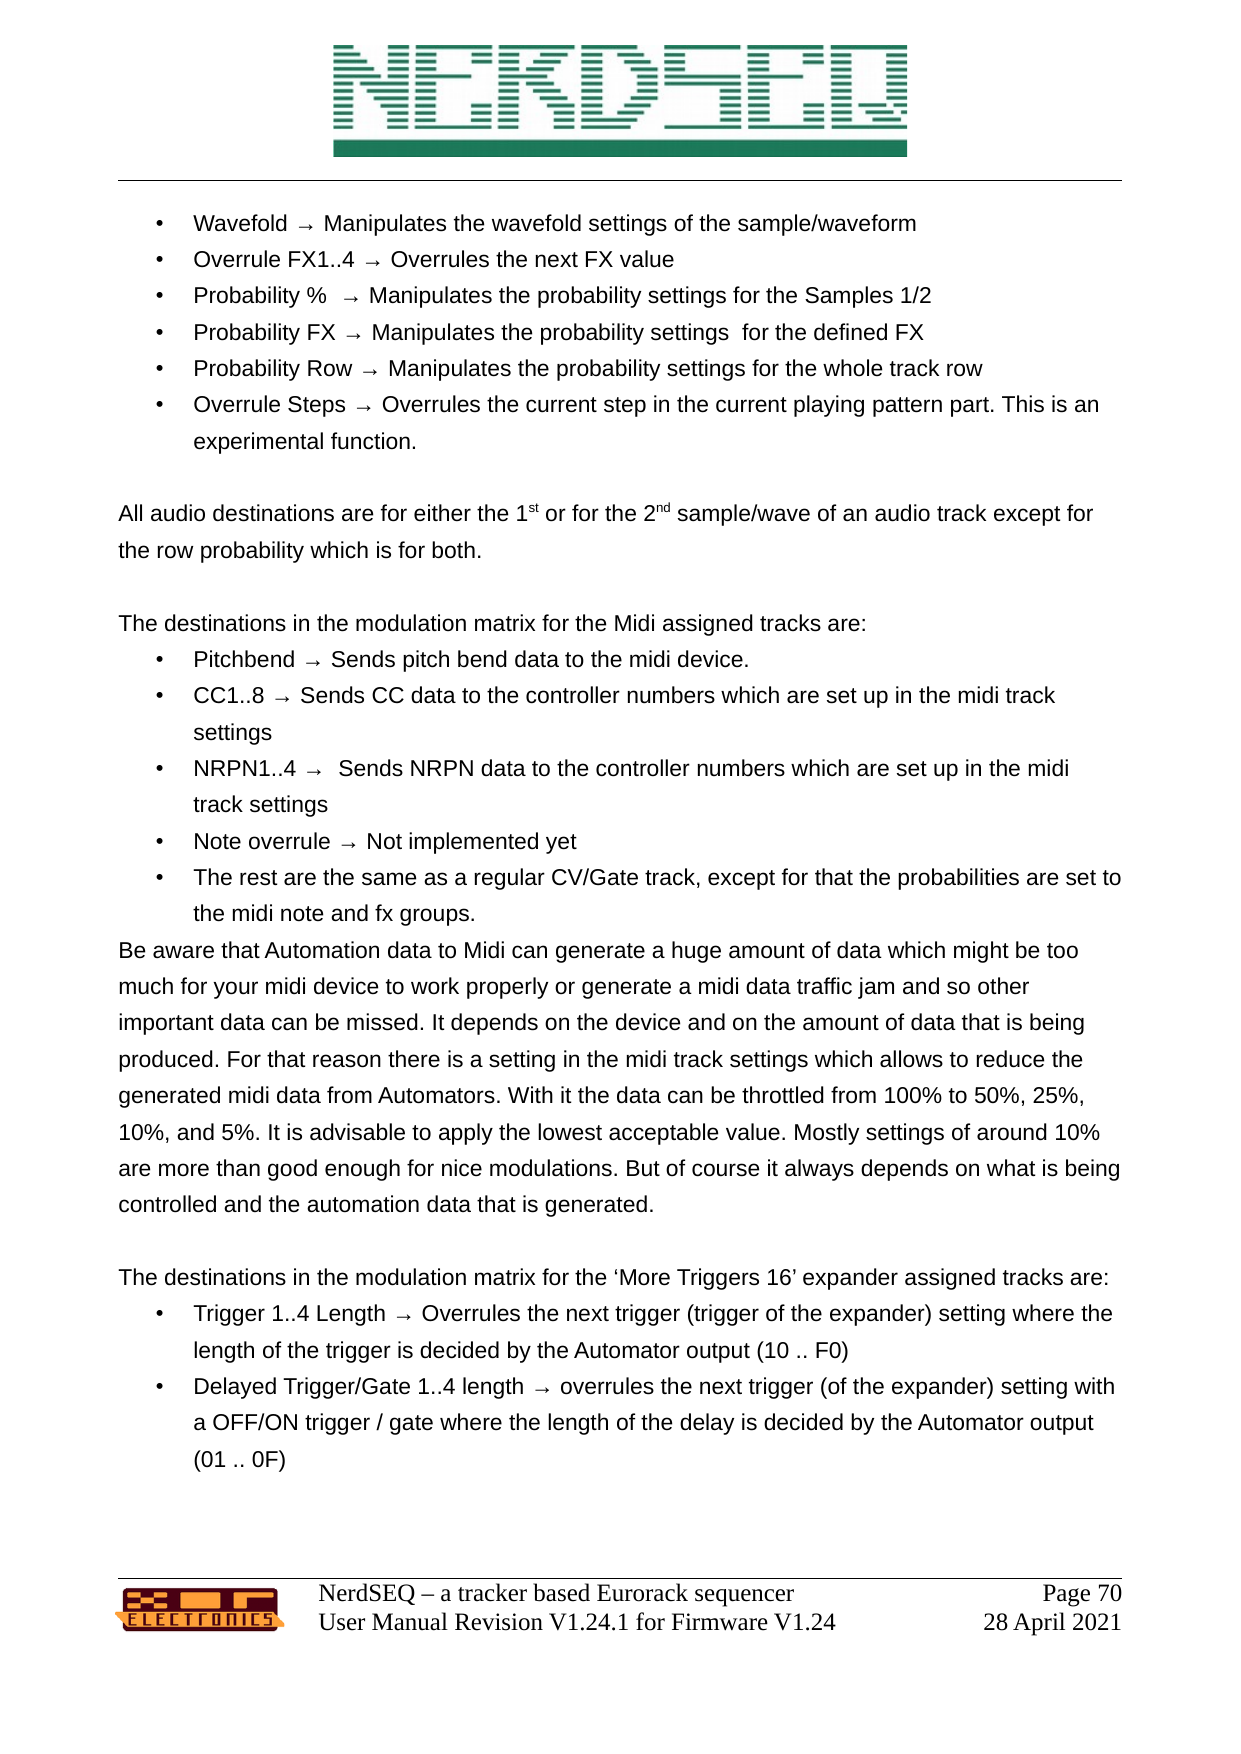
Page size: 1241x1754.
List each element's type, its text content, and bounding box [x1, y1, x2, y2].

list Trigger 1..4 Length → Overrules the next trigger (trigger of the expander) setting where the length of the trigger is decided by the Automator output (10 .. F0) [156, 1300, 1122, 1363]
list NRPN1..4 → Sends NRPN data to the controller numbers which are set up in the midi track settings [156, 755, 1122, 818]
list The rest are the same as a regular CV/Gate track, except for that the probabilities are set to the midi note and fx groups. [156, 864, 1122, 927]
list Probability Row → Manipulates the probability settings for the whole track row [156, 355, 1122, 381]
list Pitchbend → Sends pitch bend data to the midi device. [156, 646, 1122, 672]
list Overrule FX1..4 → Overrules the next FX value [156, 246, 1122, 272]
text The destinations in the modulation matrix for the Midi assigned tracks are: [118, 609, 1122, 636]
list CC1..8 → Sends CC data to the controller numbers which are set up in the midi track settings [156, 682, 1122, 745]
picture [333, 45, 908, 157]
list Overrule Steps → Overrules the current step in the current playing pattern part. This is an experimental function. [156, 391, 1122, 454]
list Delayed Trigger/Gate 1..4 length → overrules the next trigger (of the expander) setting with a OFF/ON trigger / gate where the length of the delay is decided by the Automator output (01 .. 0F) [156, 1373, 1122, 1472]
text Be aware that Automation data to Midi can generate a huge amount of data which might be too much for your midi device to work properly or generate a midi data traffic jam and so other important data can be missed. It depends on the device and on the amount of data that is being produced. For that reason there is a setting in the midi track settings which allows to reduce the generated midi data from Automators. With it the data can be throttled from 100% to 50%, 25%, 10%, and 5%. It is advisable to apply the lowest acceptable value. Mostly settings of around 10% are more than good enough for nice modulations. But of course it always depends on what is being controlled and the automation data that is generated. [118, 937, 1122, 1217]
list Note overrule → Not implemented yet [156, 828, 1122, 854]
picture [115, 1584, 285, 1634]
list Probability % → Manipulates the probability settings for the Samples 1/2 [156, 282, 1122, 309]
list Probability FX → Manipulates the probability settings for the defined FX [156, 319, 1122, 345]
list Wavefold → Manipulates the wavefold settings of the sample/waveform [156, 209, 1122, 236]
text All audio destinations are for either the 1st or for the 2nd sample/wave of an audio track except for the row probability which is for both. [118, 500, 1122, 563]
text The destinations in the modulation matrix for the ‘More Triggers 16’ expander assigned tracks are: [118, 1264, 1122, 1290]
